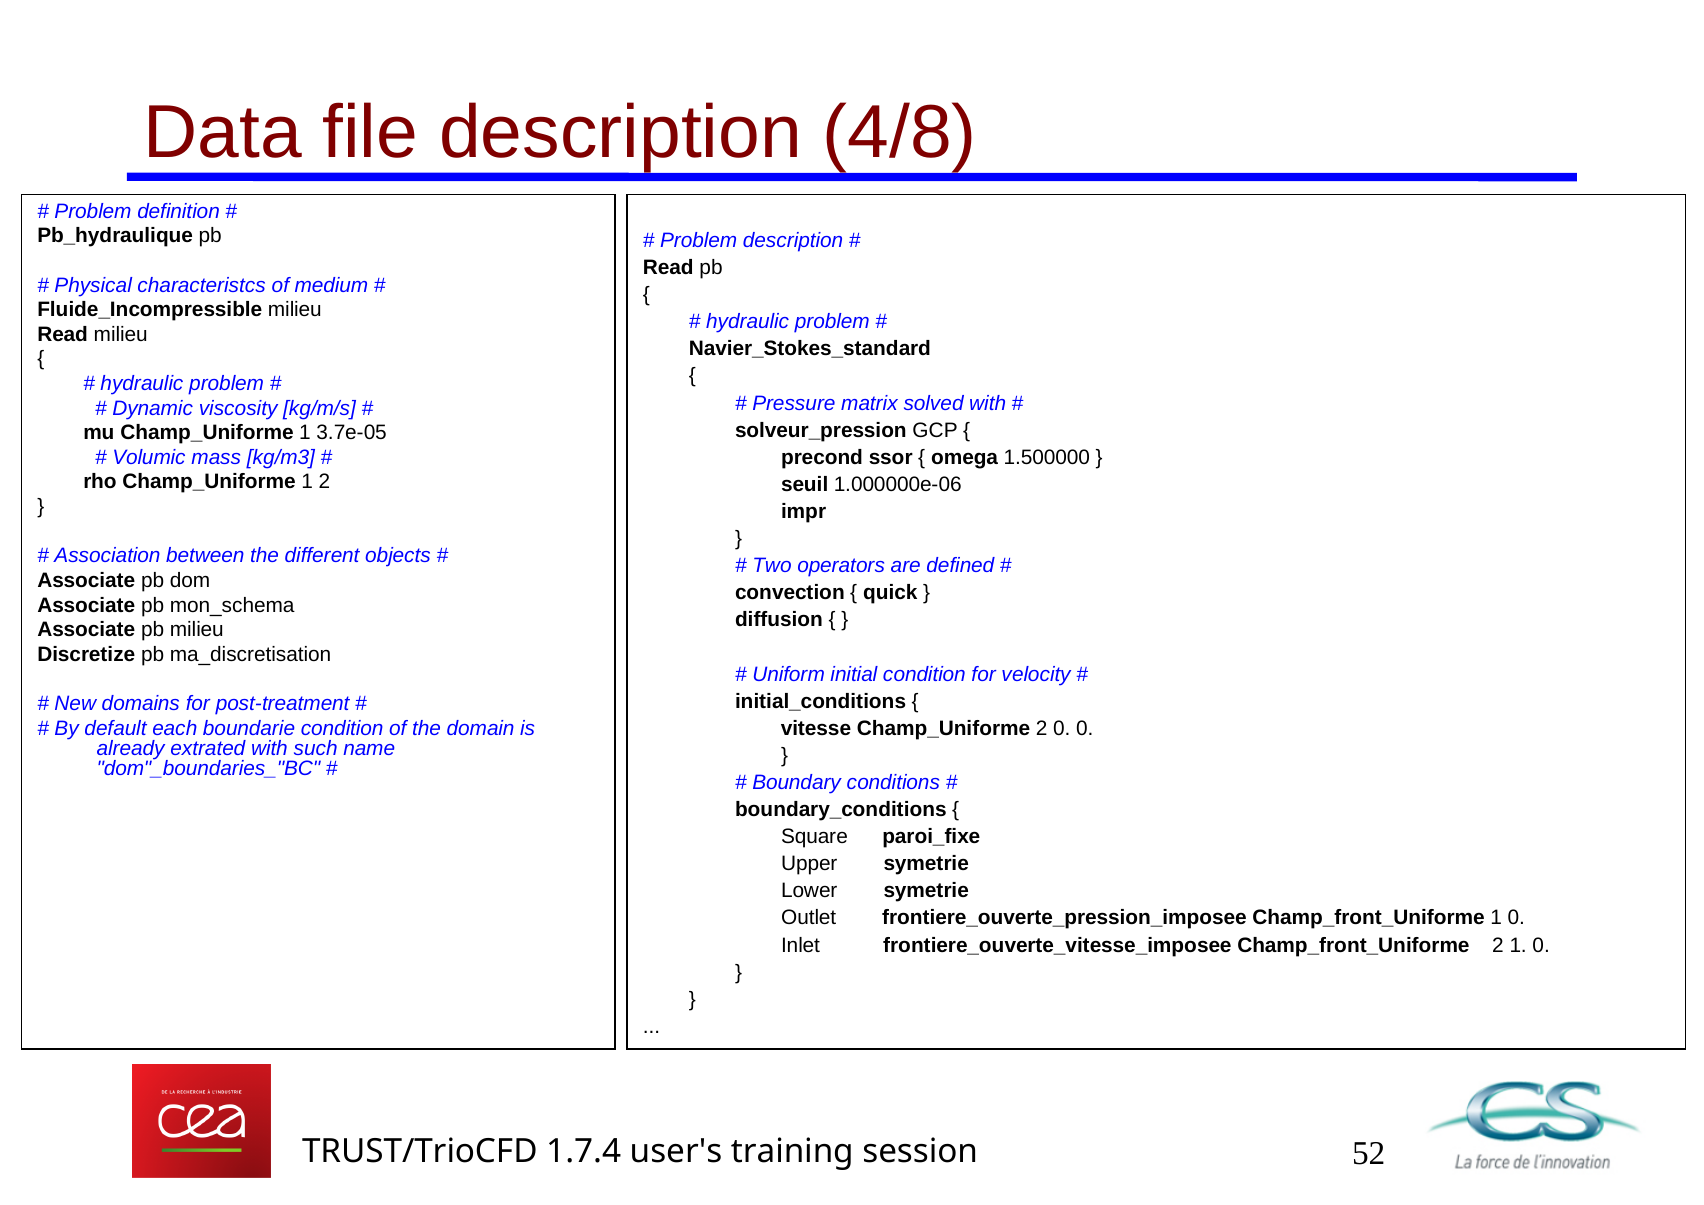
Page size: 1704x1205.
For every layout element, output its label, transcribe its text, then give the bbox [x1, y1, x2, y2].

text_box # Problem description # Read pb { # hydraulic problem # Navier_Stokes_standard { # Pressure matrix solved with # solveur_pression GCP { precond ssor { omega 1.500000 } seuil 1.000000e-06 impr } # Two operators are defined # convection { quick } diffusion { } # Uniform initial condition for velocity # initial_conditions { vitesse Champ_Uniforme 2 0. 0. } # Boundary conditions # boundary_conditions { Square paroi_fixe Upper symetrie Lower symetrie Outlet frontiere_ouverte_pression_imposee Champ_front_Uniforme 1 0. Inlet frontiere_ouverte_vitesse_imposee Champ_front_Uniforme 2 1. 0. } } ... [627, 194, 1686, 1049]
picture [132, 1064, 271, 1178]
text_box # Problem definition # Pb_hydraulique pb # Physical characteristcs of medium # Fluide_Incompressible milieu Read milieu { # hydraulic problem # # Dynamic viscosity [kg/m/s] # mu Champ_Uniforme 1 3.7e-05 # Volumic mass [kg/m3] # rho Champ_Uniforme 1 2 } # Association between the different objects # Associate pb dom Associate pb mon_schema Associate pb milieu Discretize pb ma_discretisation # New domains for post-treatment # # By default each boundarie condition of the domain is already extrated with such name "dom"_boundaries_"BC" # [21, 194, 616, 1049]
picture [1423, 1072, 1648, 1179]
title Data file description (4/8) [127, 39, 1577, 215]
